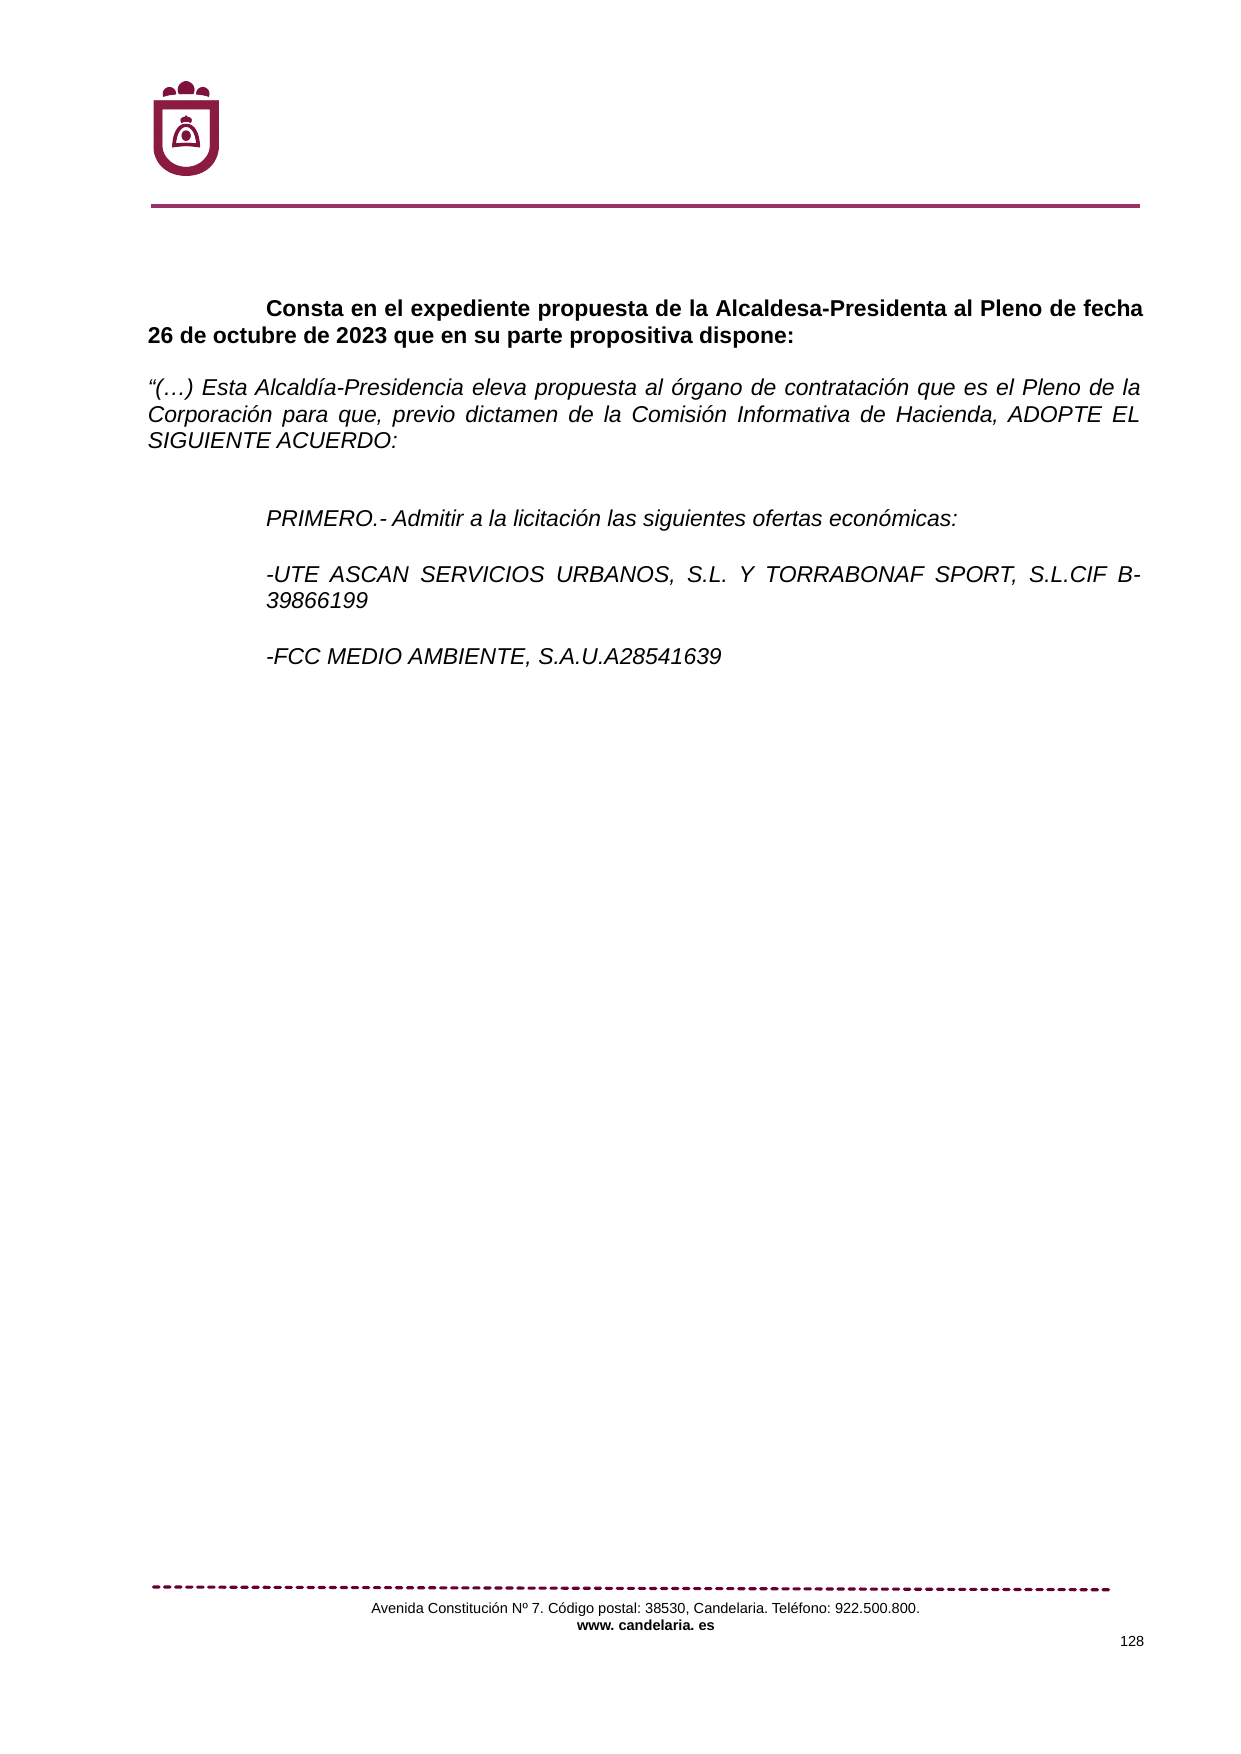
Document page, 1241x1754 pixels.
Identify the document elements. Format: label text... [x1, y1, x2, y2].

text PRIMERO.- Admitir a la licitación las siguientes ofertas económicas: [148, 505, 1144, 531]
text Consta en el expediente propuesta de la Alcaldesa-Presidenta al Pleno de fecha 26 de octubre de 2023 que en su parte propositiva dispone: [148, 295, 1144, 348]
text “(…) Esta Alcaldía-Presidencia eleva propuesta al órgano de contratación que es el Pleno de la Corporación para que, previo dictamen de la Comisión Informativa de Hacienda, ADOPTE EL SIGUIENTE ACUERDO: [148, 374, 1144, 453]
text -FCC MEDIO AMBIENTE, S.A.U.A28541639 [148, 643, 1144, 669]
text -UTE ASCAN SERVICIOS URBANOS, S.L. Y TORRABONAF SPORT, S.L.CIF B-39866199 [266, 561, 1144, 613]
